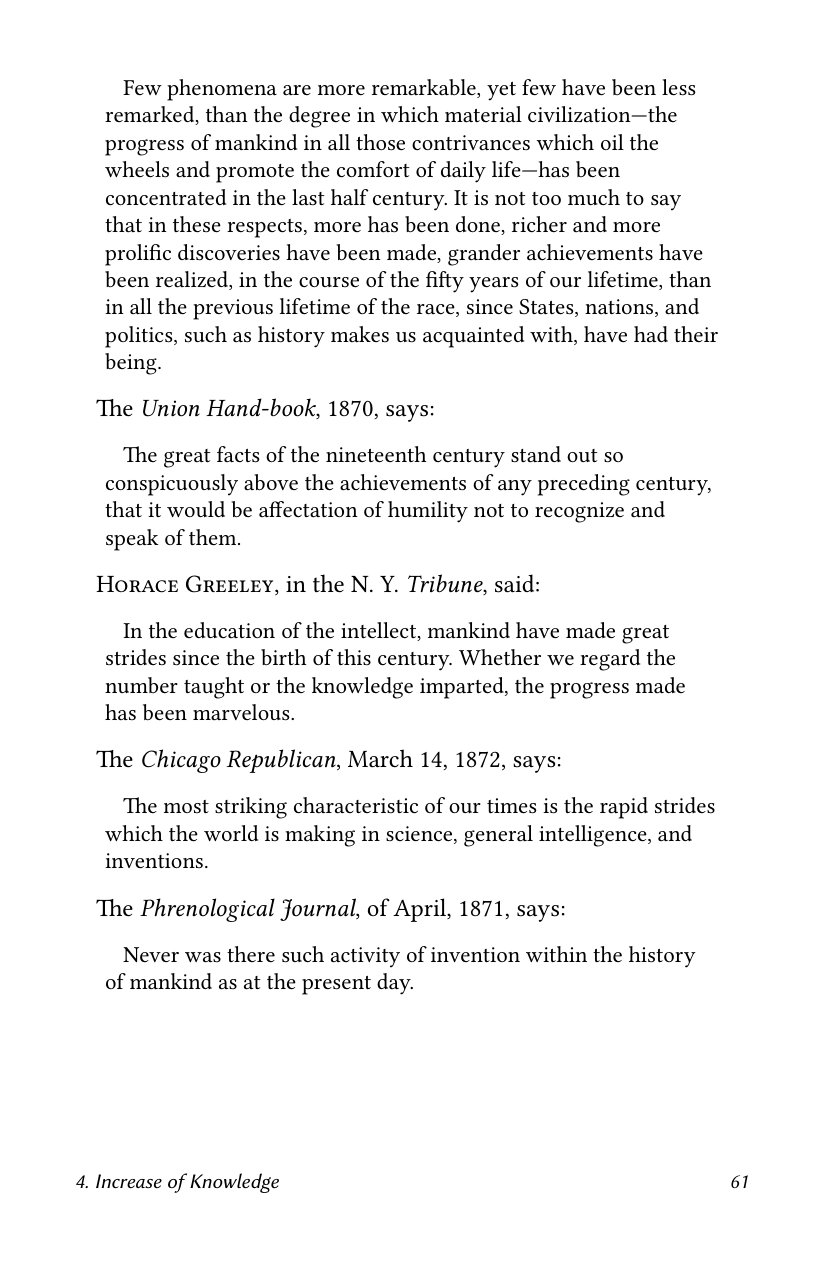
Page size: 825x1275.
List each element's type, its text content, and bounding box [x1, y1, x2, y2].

text Few phenomena are more remarkable, yet few have been less remarked, than the degree in which material civilization—the progress of mankind in all those contrivances which oil the wheels and promote the comfort of daily life—has been concentrated in the last half century. It is not too much to say that in these respects, more has been done, richer and more prolific discoveries have been made, grander achievements have been realized, in the course of the fifty years of our lifetime, than in all the previous lifetime of the race, since States, nations, and politics, such as history makes us acquainted with, have had their being. [105, 75, 720, 375]
text Never was there such activity of invention within the history of mankind as at the present day. [105, 941, 720, 995]
text The Union Hand-book, 1870, says: [75, 394, 750, 423]
text The Chicago Republican, March 14, 1872, says: [75, 745, 750, 774]
text The great facts of the nineteenth century stand out so conspicuously above the achievements of any preceding century, that it would be affectation of humility not to recognize and speak of them. [105, 442, 720, 551]
text In the education of the intellect, mankind have made great strides since the birth of this century. Whether we regard the number taught or the knowledge imparted, the progress made has been marvelous. [105, 618, 720, 726]
text The most striking characteristic of our times is the rapid strides which the world is making in science, general intelligence, and inventions. [105, 793, 720, 874]
text The Phrenological Journal, of April, 1871, says: [75, 893, 750, 922]
text Horace Greeley, in the N. Y. Tribune, said: [75, 570, 750, 598]
